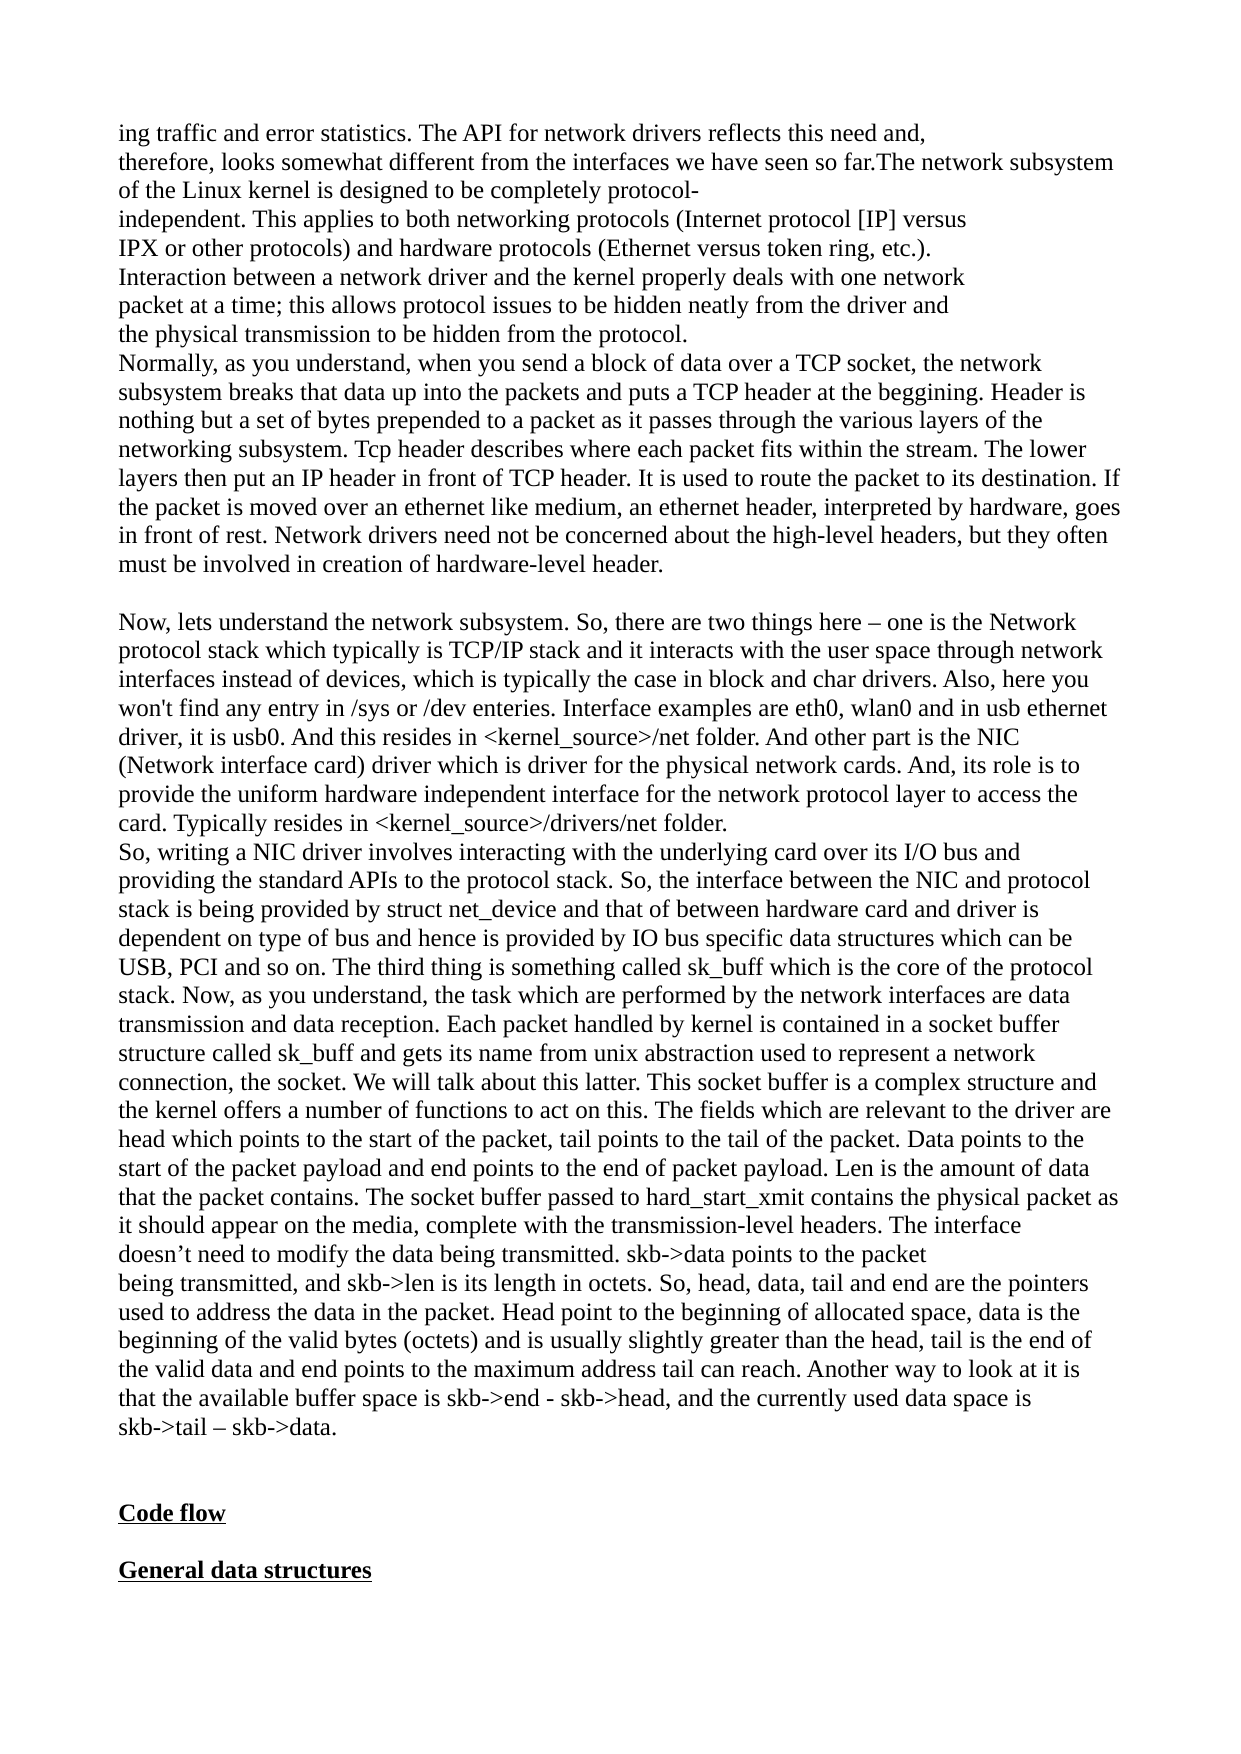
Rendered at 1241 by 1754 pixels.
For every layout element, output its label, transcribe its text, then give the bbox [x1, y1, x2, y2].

text independent. This applies to both networking protocols (Internet protocol [IP] versus [118, 204, 1122, 233]
text being transmitted, and skb->len is its length in octets. So, head, data, tail and end are the pointers used to address the data in the packet. Head point to the beginning of allocated space, data is the beginning of the valid bytes (octets) and is usually slightly greater than the head, tail is the end of the valid data and end points to the maximum address tail can reach. Another way to look at it is that the available buffer space is skb->end - skb->head, and the currently used data space is [118, 1268, 1122, 1412]
text So, writing a NIC driver involves interacting with the underlying card over its I/O bus and providing the standard APIs to the protocol stack. So, the interface between the NIC and protocol stack is being provided by struct net_device and that of between hardware card and driver is dependent on type of bus and hence is provided by IO bus specific data structures which can be USB, PCI and so on. The third thing is something called sk_buff which is the core of the protocol stack. Now, as you understand, the task which are performed by the network interfaces are data transmission and data reception. Each packet handled by kernel is contained in a socket buffer structure called sk_buff and gets its name from unix abstraction used to represent a network connection, the socket. We will talk about this latter. This socket buffer is a complex structure and the kernel offers a number of functions to act on this. The fields which are relevant to the driver are head which points to the start of the packet, tail points to the tail of the packet. Data points to the start of the packet payload and end points to the end of packet payload. Len is the amount of data that the packet contains. The socket buffer passed to hard_start_xmit contains the physical packet as it should appear on the media, complete with the transmission-level headers. The interface [118, 837, 1122, 1239]
text ing traffic and error statistics. The API for network drivers reflects this need and, [118, 118, 1122, 147]
text therefore, looks somewhat different from the interfaces we have seen so far.The network subsystem of the Linux kernel is designed to be completely protocol- [118, 147, 1122, 204]
text General data structures [118, 1556, 1122, 1584]
text Normally, as you understand, when you send a block of data over a TCP socket, the network subsystem breaks that data up into the packets and puts a TCP header at the beggining. Header is nothing but a set of bytes prepended to a packet as it passes through the various layers of the networking subsystem. Tcp header describes where each packet fits within the stream. The lower layers then put an IP header in front of TCP header. It is used to route the packet to its destination. If the packet is moved over an ethernet like medium, an ethernet header, interpreted by hardware, goes in front of rest. Network drivers need not be concerned about the high-level headers, but they often must be involved in creation of hardware-level header. [118, 348, 1122, 578]
text Now, lets understand the network subsystem. So, there are two things here – one is the Network protocol stack which typically is TCP/IP stack and it interacts with the user space through network interfaces instead of devices, which is typically the case in block and char drivers. Also, here you won't find any entry in /sys or /dev enteries. Interface examples are eth0, wlan0 and in usb ethernet driver, it is usb0. And this resides in <kernel_source>/net folder. And other part is the NIC (Network interface card) driver which is driver for the physical network cards. And, its role is to provide the uniform hardware independent interface for the network protocol layer to access the card. Typically resides in <kernel_source>/drivers/net folder. [118, 607, 1122, 837]
text the physical transmission to be hidden from the protocol. [118, 319, 1122, 348]
text packet at a time; this allows protocol issues to be hidden neatly from the driver and [118, 291, 1122, 319]
text Interaction between a network driver and the kernel properly deals with one network [118, 262, 1122, 291]
text doesn’t need to modify the data being transmitted. skb->data points to the packet [118, 1239, 1122, 1268]
text skb->tail – skb->data. [118, 1412, 1122, 1441]
text IPX or other protocols) and hardware protocols (Ethernet versus token ring, etc.). [118, 233, 1122, 262]
text Code flow [118, 1498, 1122, 1527]
